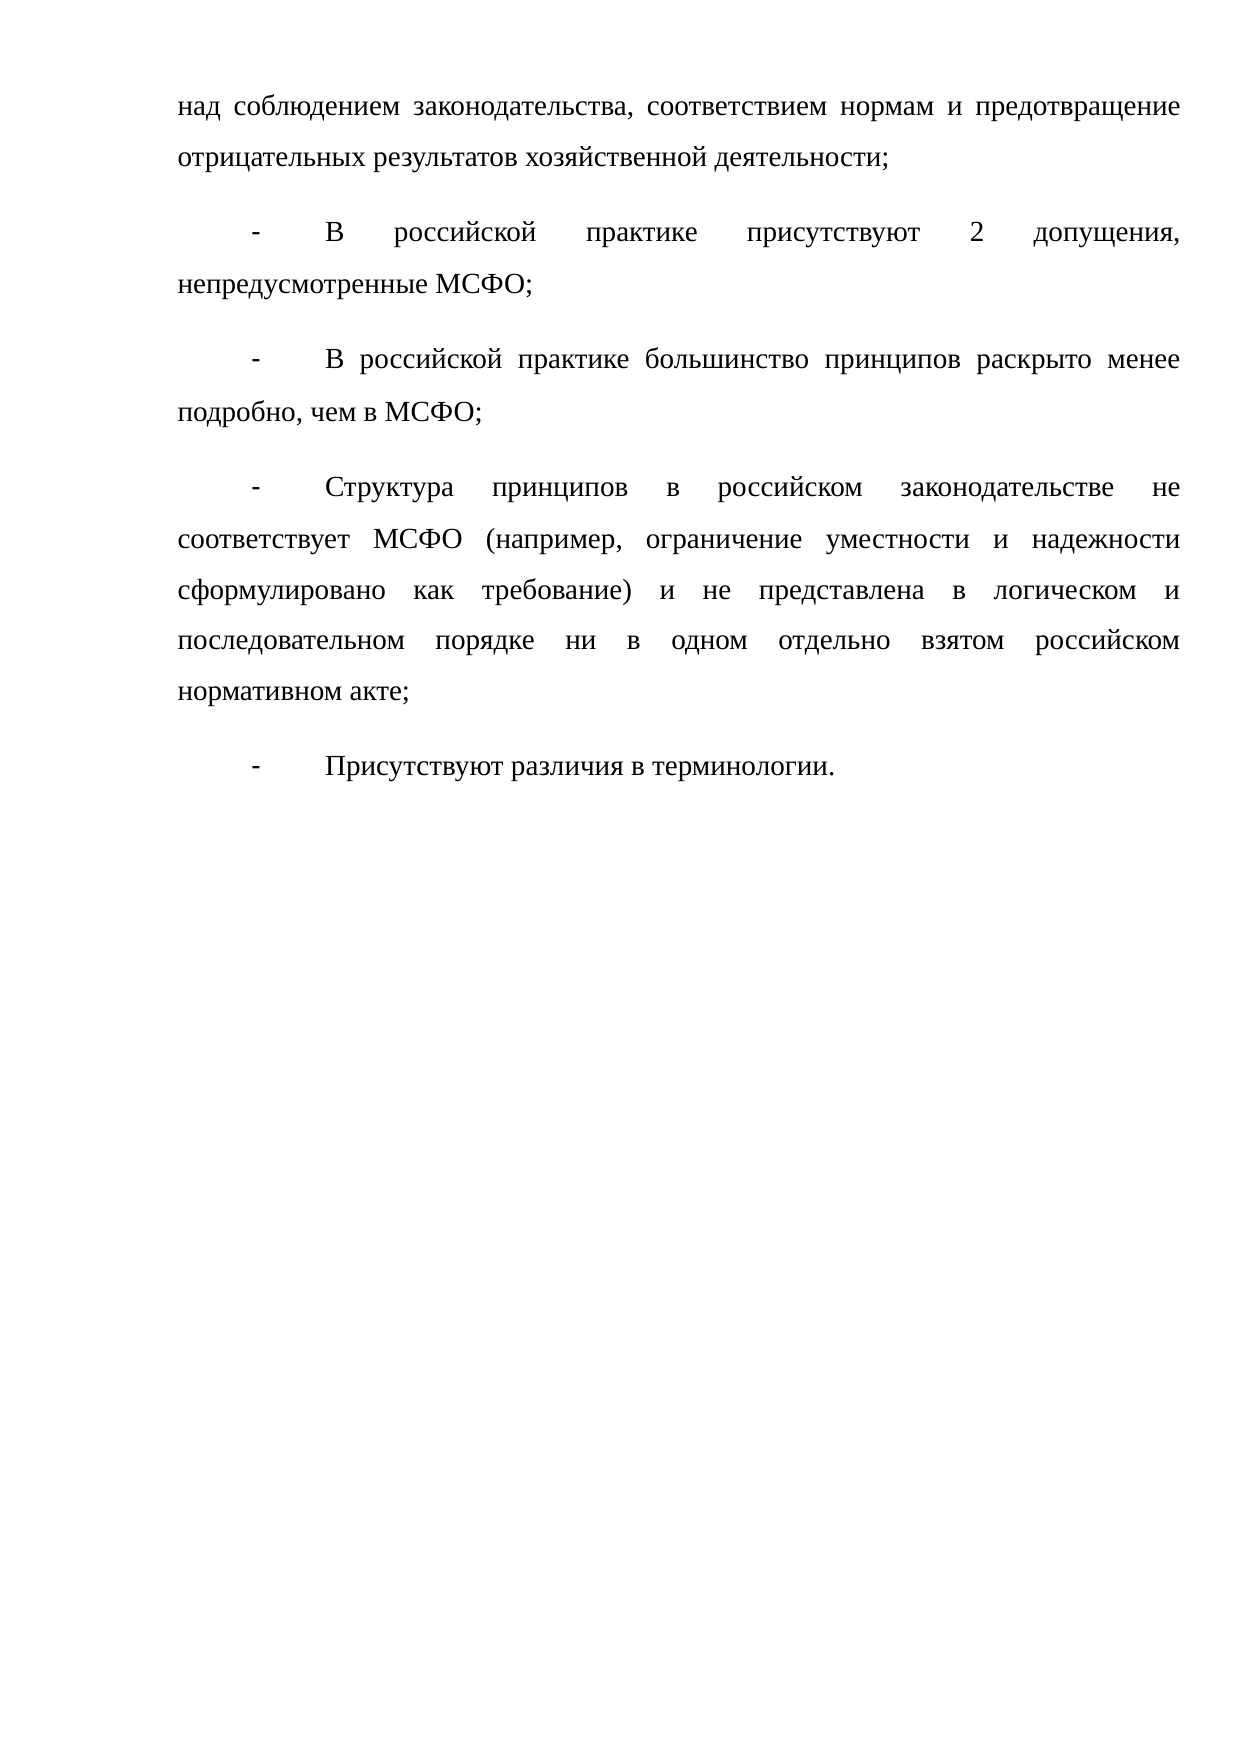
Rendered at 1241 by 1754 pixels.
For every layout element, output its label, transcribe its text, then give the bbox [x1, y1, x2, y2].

list В российской практике большинство принципов раскрыто менее подробно, чем в МСФО; [177, 338, 1181, 428]
list Структура принципов в российском законодательстве не соответствует МСФО (например, ограничение уместности и надежности сформулировано как требование) и не представлена в логическом и последовательном порядке ни в одном отдельно взятом российском нормативном акте; [177, 465, 1181, 706]
list Присутствуют различия в терминологии. [177, 744, 1181, 783]
text над соблюдением законодательства, соответствием нормам и предотвращение отрицательных результатов хозяйственной деятельности; [177, 88, 1181, 172]
list В российской практике присутствуют 2 допущения, непредусмотренные МСФО; [177, 210, 1181, 300]
